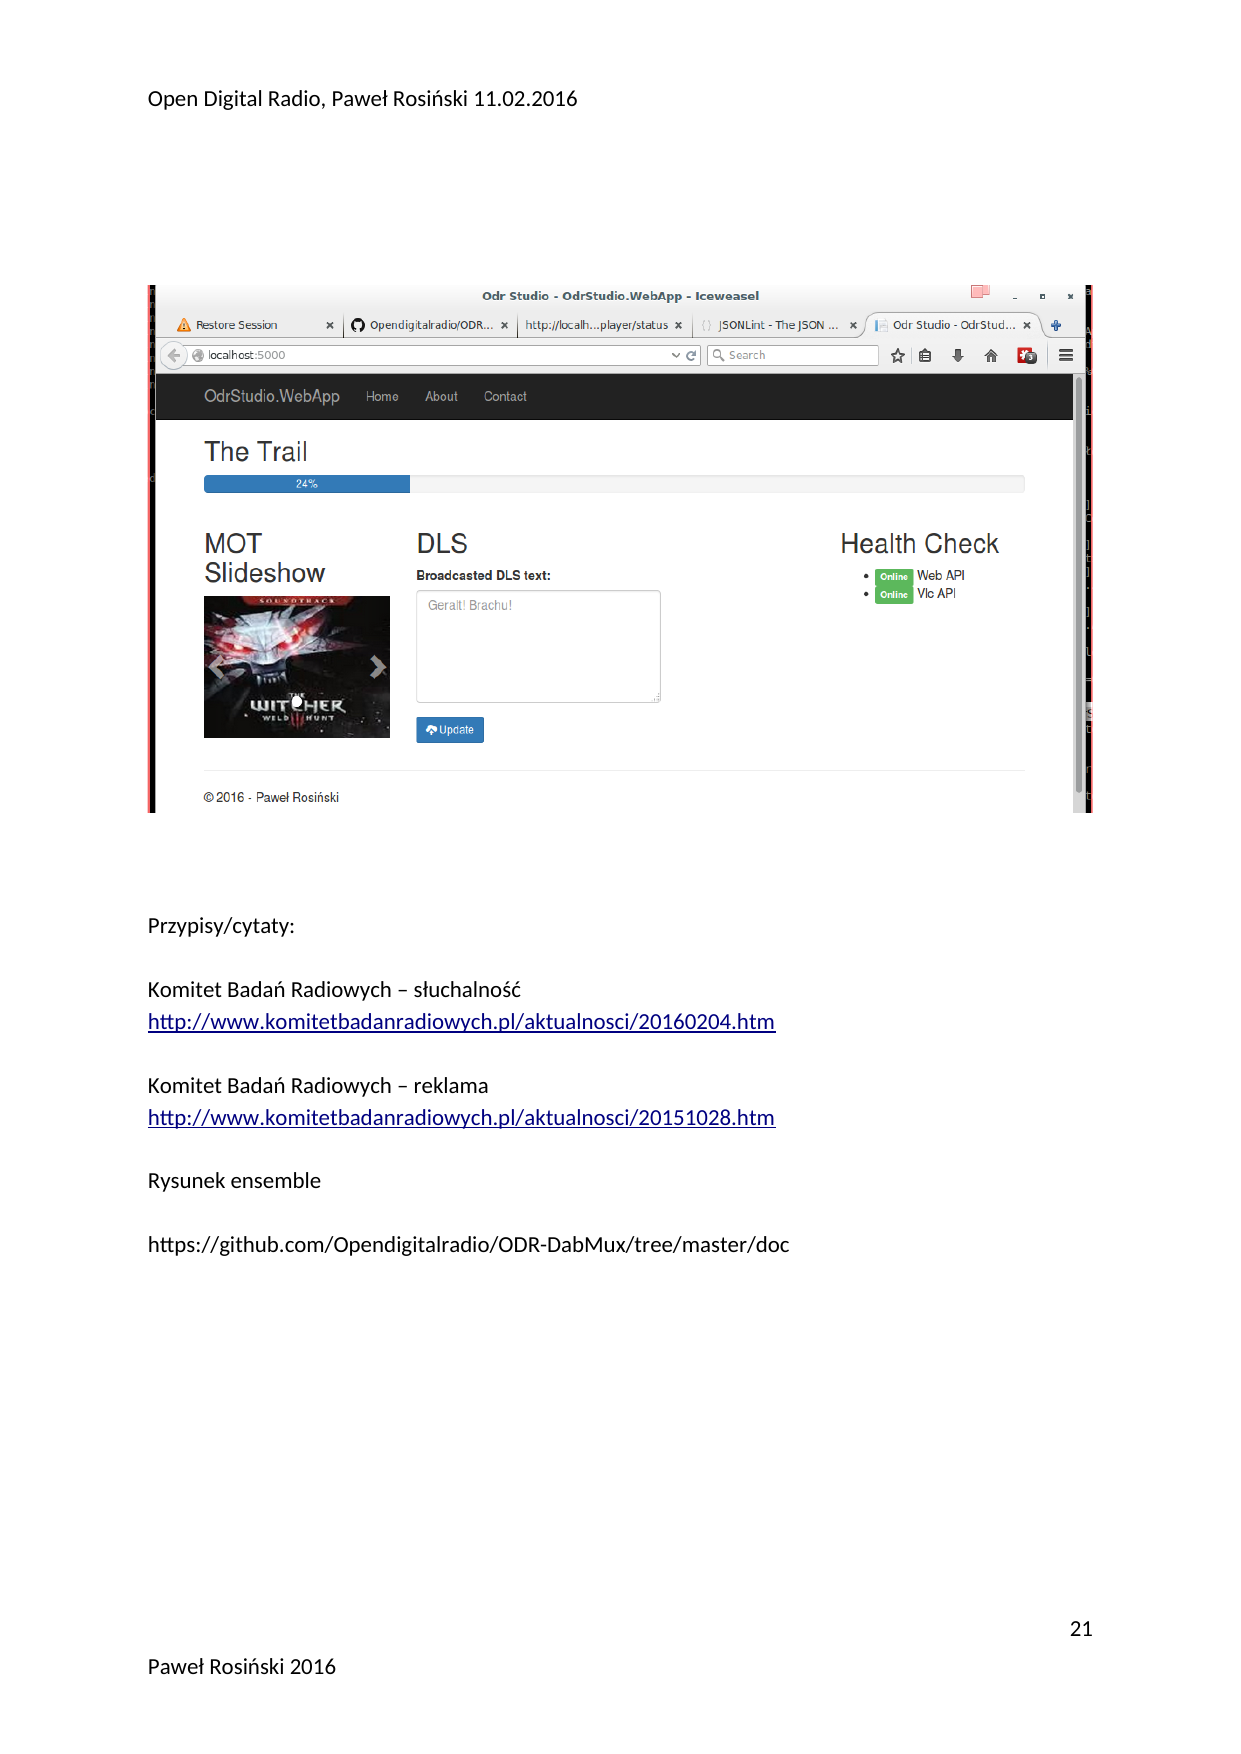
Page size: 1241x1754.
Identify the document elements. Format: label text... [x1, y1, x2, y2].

text https://github.com/Opendigitalradio/ODR-DabMux/tree/master/doc [148, 1230, 1093, 1258]
text Rysunek ensemble [148, 1166, 1093, 1194]
text Przypisy/cytaty: [148, 912, 1093, 940]
text Komitet Badań Radiowych – słuchalność http://www.komitetbadanradiowych.pl/aktualnosci/20160204.htm [148, 975, 1093, 1035]
text Komitet Badań Radiowych – reklama http://www.komitetbadanradiowych.pl/aktualnosci/20151028.htm [148, 1071, 1093, 1131]
